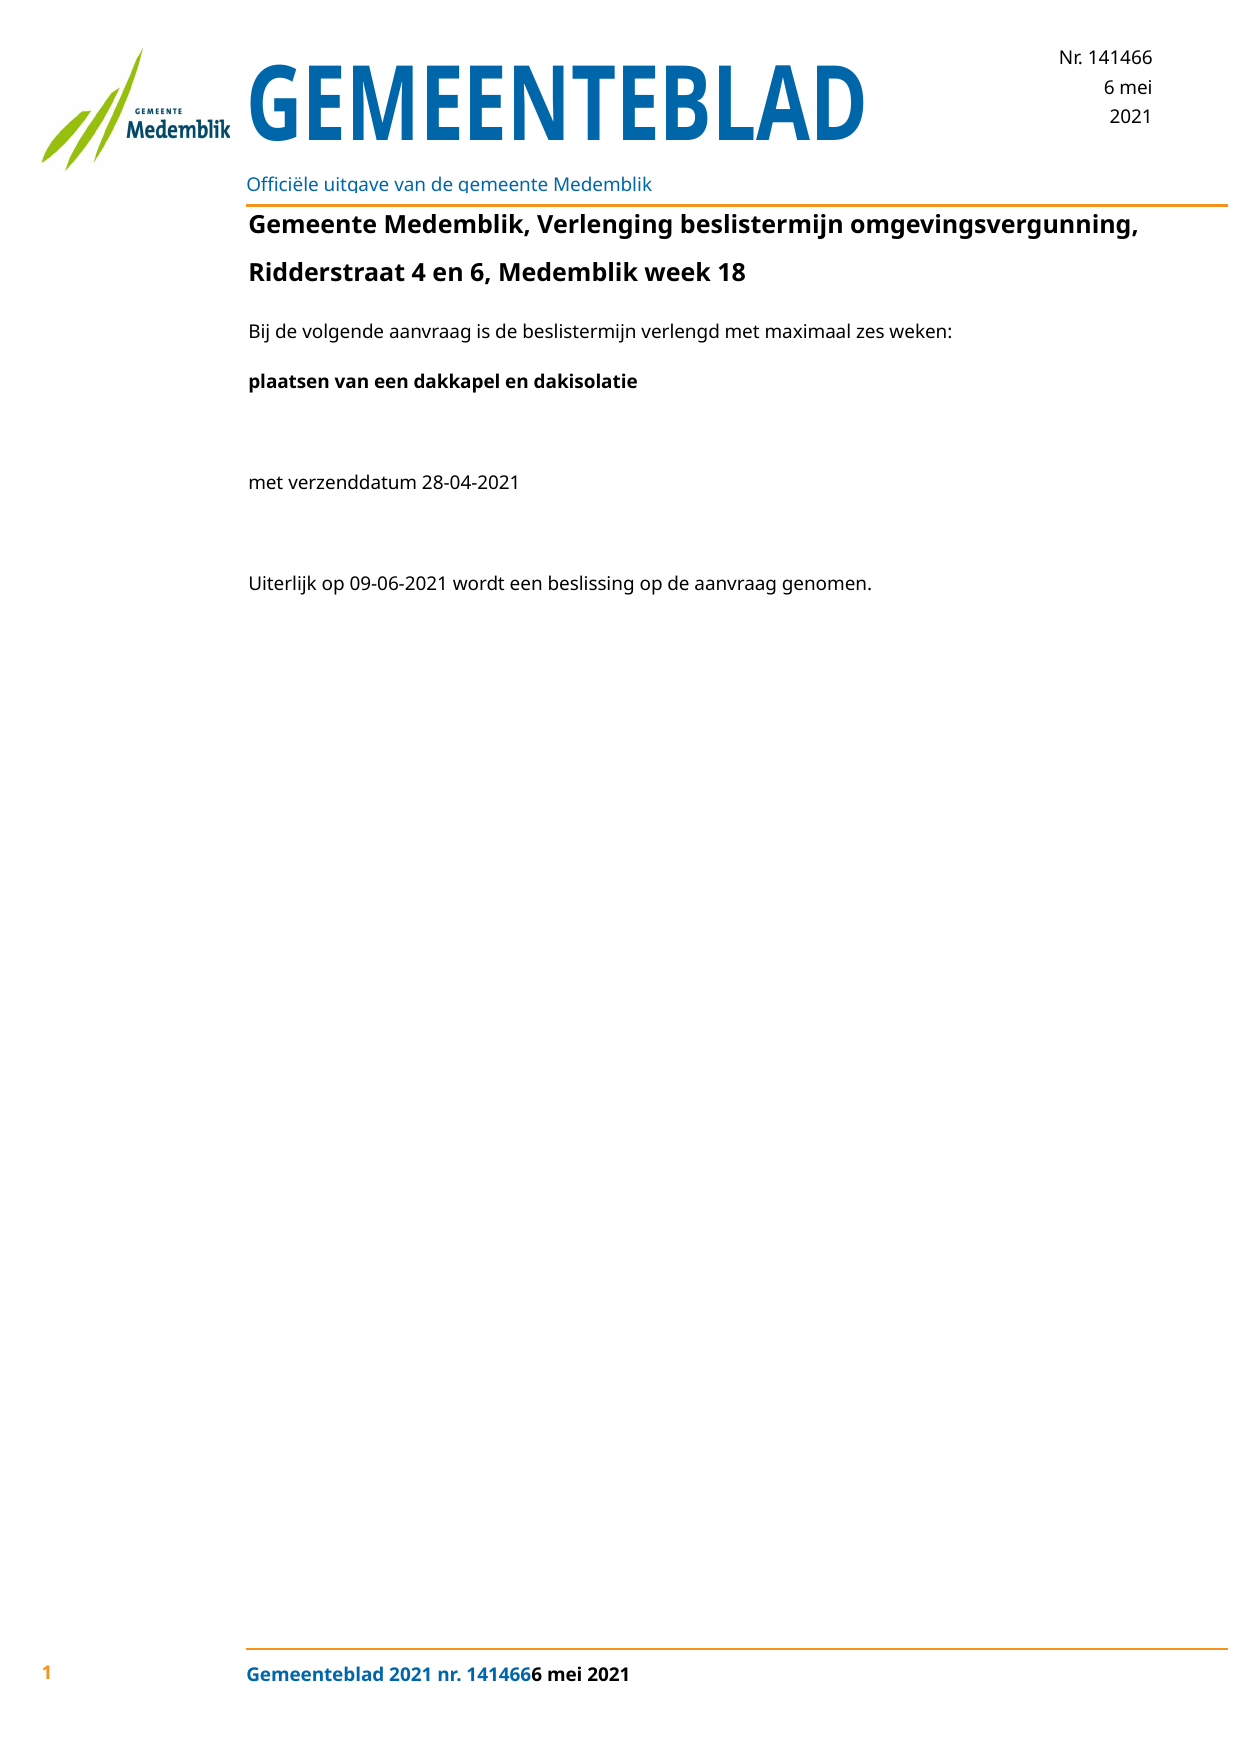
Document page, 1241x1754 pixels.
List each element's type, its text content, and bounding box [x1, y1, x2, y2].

text Bij de volgende aanvraag is de beslistermijn verlengd met maximaal zes weken: [248, 318, 1152, 344]
picture [41, 47, 231, 172]
text plaatsen van een dakkapel en dakisolatie [248, 368, 1152, 394]
text Uiterlijk op 09-06-2021 wordt een beslissing op de aanvraag genomen. [248, 570, 1152, 596]
text Gemeente Medemblik, Verlenging beslistermijn omgevingsvergunning, Ridderstraat 4 en 6, Medemblik week 18 [248, 207, 1152, 288]
text met verzenddatum 28-04-2021 [248, 469, 1152, 495]
